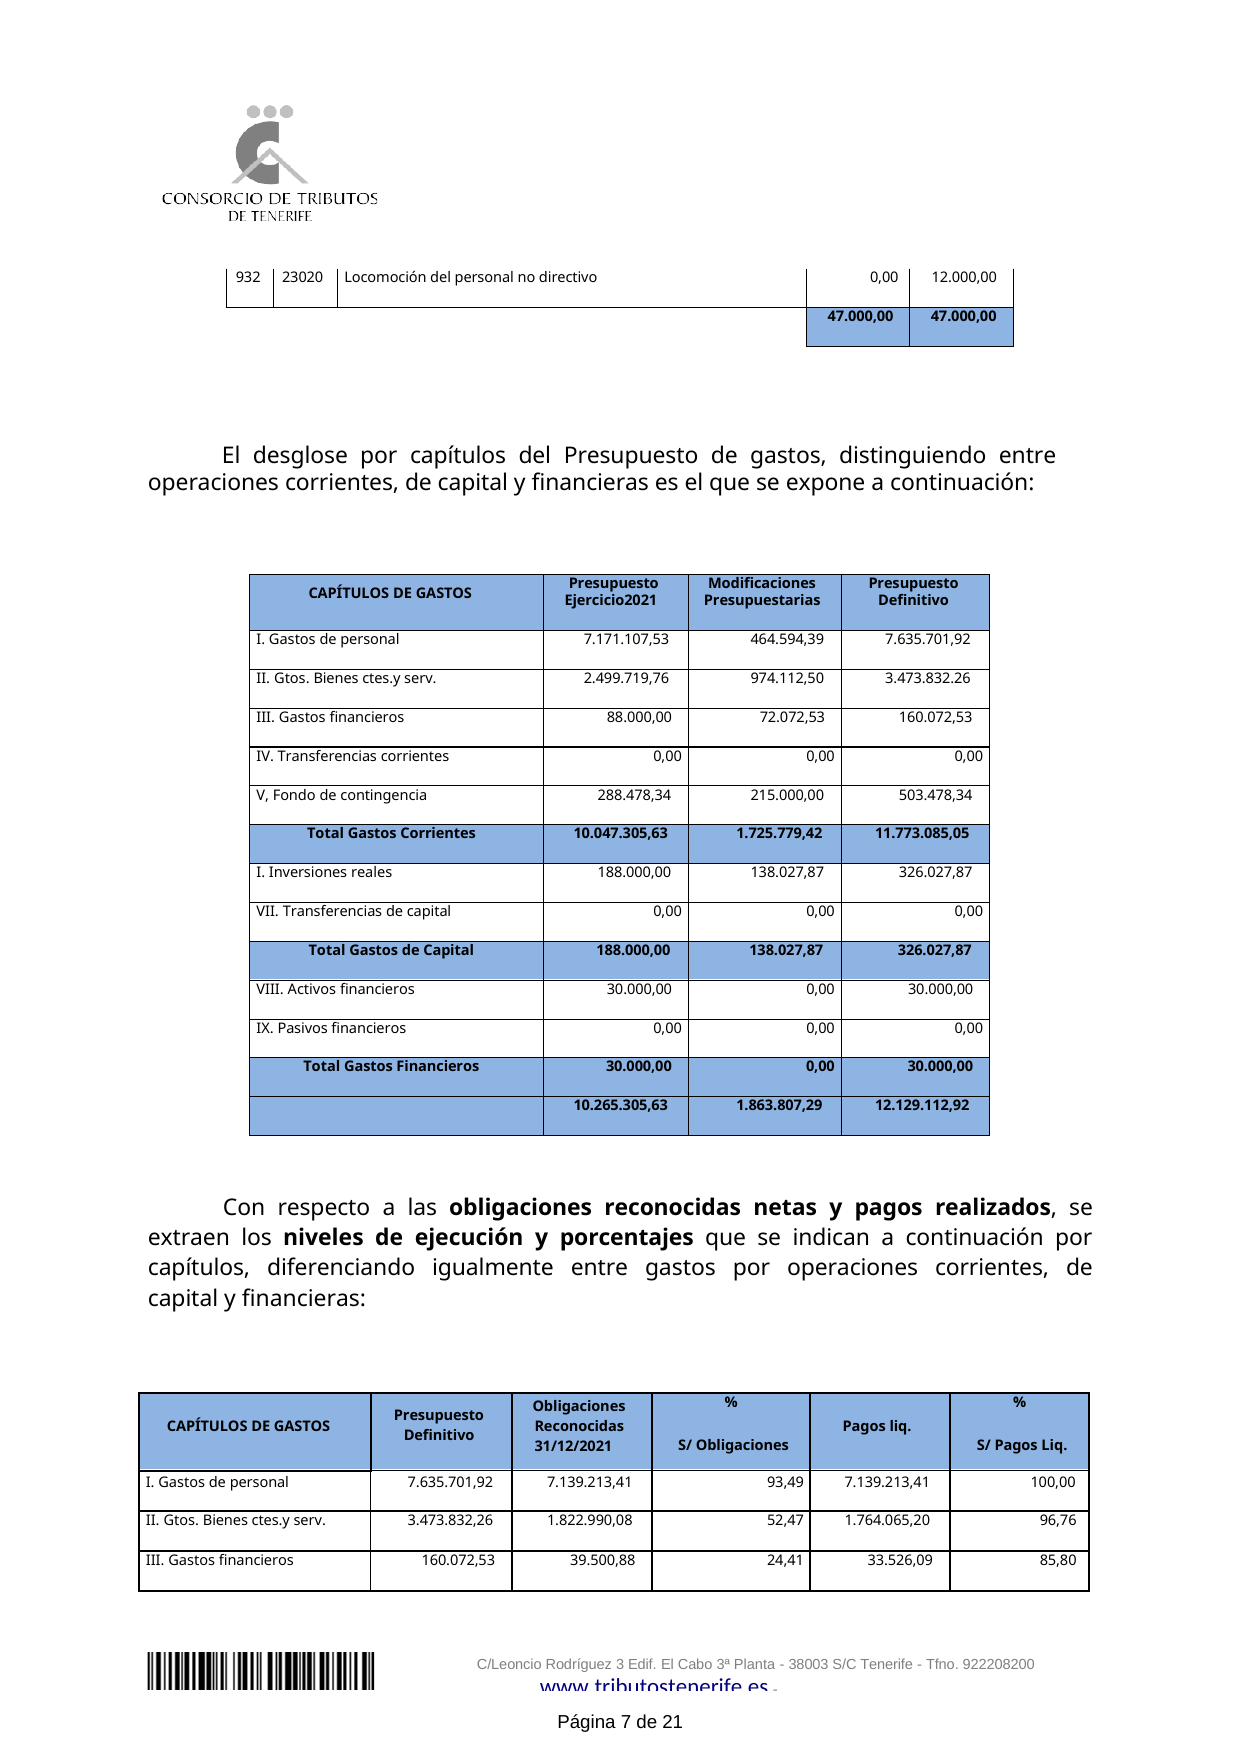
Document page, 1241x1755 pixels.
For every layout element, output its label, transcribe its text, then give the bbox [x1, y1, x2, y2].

table_cell 0,00 [544, 748, 688, 785]
text El desglose por capítulos del Presupuesto de gastos, distinguiendo entre operaciones corrientes, de capital y financieras es el que se expone a continuación: [148, 442, 1105, 496]
table_cell 0,00 [689, 1020, 841, 1057]
table_cell 85,80 [951, 1552, 1088, 1590]
table_cell 7.171.107,53 [544, 631, 688, 669]
table_cell 0,00 [842, 903, 989, 941]
table_cell 0,00 [689, 748, 841, 785]
table_cell 7.635.701,92 [842, 631, 989, 669]
table_cell 1.863.807,29 [689, 1097, 841, 1135]
table_cell 3.473.832.26 [842, 670, 989, 708]
table_cell 10.047.305,63 [544, 825, 688, 863]
table_cell 0,00 [842, 748, 989, 785]
table_cell 30.000,00 [544, 981, 688, 1018]
table_cell I. Gastos de personal [250, 631, 543, 669]
table_header CAPÍTULOS DE GASTOS [140, 1394, 370, 1469]
table_cell 52,47 [653, 1512, 809, 1550]
table_cell 464.594,39 [689, 631, 841, 669]
table_cell 160.072,53 [371, 1552, 511, 1590]
table_cell 30.000,00 [842, 981, 989, 1018]
table_cell 10.265.305,63 [544, 1097, 688, 1135]
table_header % S/ Pagos Liq. [951, 1394, 1088, 1469]
table_cell Total Gastos Corrientes [250, 825, 543, 863]
table_cell 24,41 [653, 1552, 809, 1590]
table_cell 1.764.065,20 [811, 1512, 949, 1550]
table_cell 288.478,34 [544, 786, 688, 824]
table_cell IV. Transferencias corrientes [250, 748, 543, 785]
table_cell 11.773.085,05 [842, 825, 989, 863]
table_cell 0,00 [842, 1020, 989, 1057]
table_cell 72.072,53 [689, 709, 841, 746]
table_cell V, Fondo de contingencia [250, 786, 543, 824]
table_header CAPÍTULOS DE GASTOS [250, 575, 543, 630]
table_cell [226, 308, 806, 346]
table_cell 30.000,00 [544, 1058, 688, 1096]
table_cell 188.000,00 [544, 942, 688, 979]
table_cell I. Gastos de personal [140, 1472, 370, 1510]
table_cell VII. Transferencias de capital [250, 903, 543, 941]
table_header 23020 [274, 269, 337, 307]
table_header Obligaciones Reconocidas 31/12/2021 [513, 1394, 651, 1469]
table_cell [250, 1097, 543, 1135]
table_cell 7.139.213,41 [513, 1471, 651, 1510]
table_cell 974.112,50 [689, 670, 841, 708]
table_header Modificaciones Presupuestarias [689, 575, 841, 630]
table_cell 1.725.779,42 [689, 825, 841, 863]
table_cell 0,00 [689, 1058, 841, 1096]
table_cell 3.473.832,26 [371, 1512, 511, 1550]
table_cell 30.000,00 [842, 1058, 989, 1096]
table_cell III. Gastos financieros [250, 709, 543, 746]
table_cell 215.000,00 [689, 786, 841, 824]
table_cell 47.000,00 [807, 308, 909, 346]
table_header 0,00 [807, 269, 909, 307]
table_cell IX. Pasivos financieros [250, 1020, 543, 1057]
table_header Locomoción del personal no directivo [338, 269, 806, 307]
table_cell VIII. Activos financieros [250, 981, 543, 1018]
table_cell 12.129.112,92 [842, 1097, 989, 1135]
table_cell 503.478,34 [842, 786, 989, 824]
table_header Presupuesto Ejercicio2021 [544, 575, 688, 630]
table_cell 0,00 [544, 903, 688, 941]
table_cell 138.027,87 [689, 942, 841, 979]
table_cell 1.822.990,08 [513, 1512, 651, 1550]
table_cell 326.027,87 [842, 864, 989, 902]
table_cell 188.000,00 [544, 864, 688, 902]
table_header Pagos liq. [811, 1394, 949, 1469]
table_header Presupuesto Definitivo [842, 575, 989, 630]
table_cell 47.000,00 [910, 308, 1013, 346]
table_cell 138.027,87 [689, 864, 841, 902]
table_cell Total Gastos de Capital [250, 942, 543, 979]
table_cell 96,76 [951, 1512, 1088, 1550]
table_cell I. Inversiones reales [250, 864, 543, 902]
table_cell 326.027,87 [842, 942, 989, 979]
table_header 932 [227, 269, 273, 307]
table_cell 100,00 [951, 1471, 1088, 1510]
table_cell 93,49 [653, 1471, 809, 1510]
table_header 12.000,00 [910, 269, 1013, 307]
table_header % S/ Obligaciones [653, 1394, 809, 1469]
table_header Presupuesto Definitivo [372, 1394, 511, 1469]
table_cell 160.072,53 [842, 709, 989, 746]
table_cell 0,00 [689, 903, 841, 941]
table_cell 7.635.701,92 [371, 1471, 511, 1510]
table_cell 39.500,88 [513, 1552, 651, 1590]
table_cell II. Gtos. Bienes ctes.y serv. [250, 670, 543, 708]
table_cell 0,00 [544, 1020, 688, 1057]
table_cell 88.000,00 [544, 709, 688, 746]
text Con respecto a las obligaciones reconocidas netas y pagos realizados, se extraen los niveles de ejecución y porcentajes que se indican a continuación por capítulos, diferenciando igualmente entre gastos por operaciones corrientes, de capital y financieras: [148, 1191, 1093, 1313]
table_cell III. Gastos financieros [140, 1552, 370, 1590]
table_cell II. Gtos. Bienes ctes.y serv. [140, 1512, 370, 1550]
table_cell Total Gastos Financieros [250, 1058, 543, 1096]
table_cell 7.139.213,41 [811, 1471, 949, 1510]
table_cell 2.499.719,76 [544, 670, 688, 708]
table_cell 0,00 [689, 981, 841, 1018]
table_cell 33.526,09 [811, 1552, 949, 1590]
